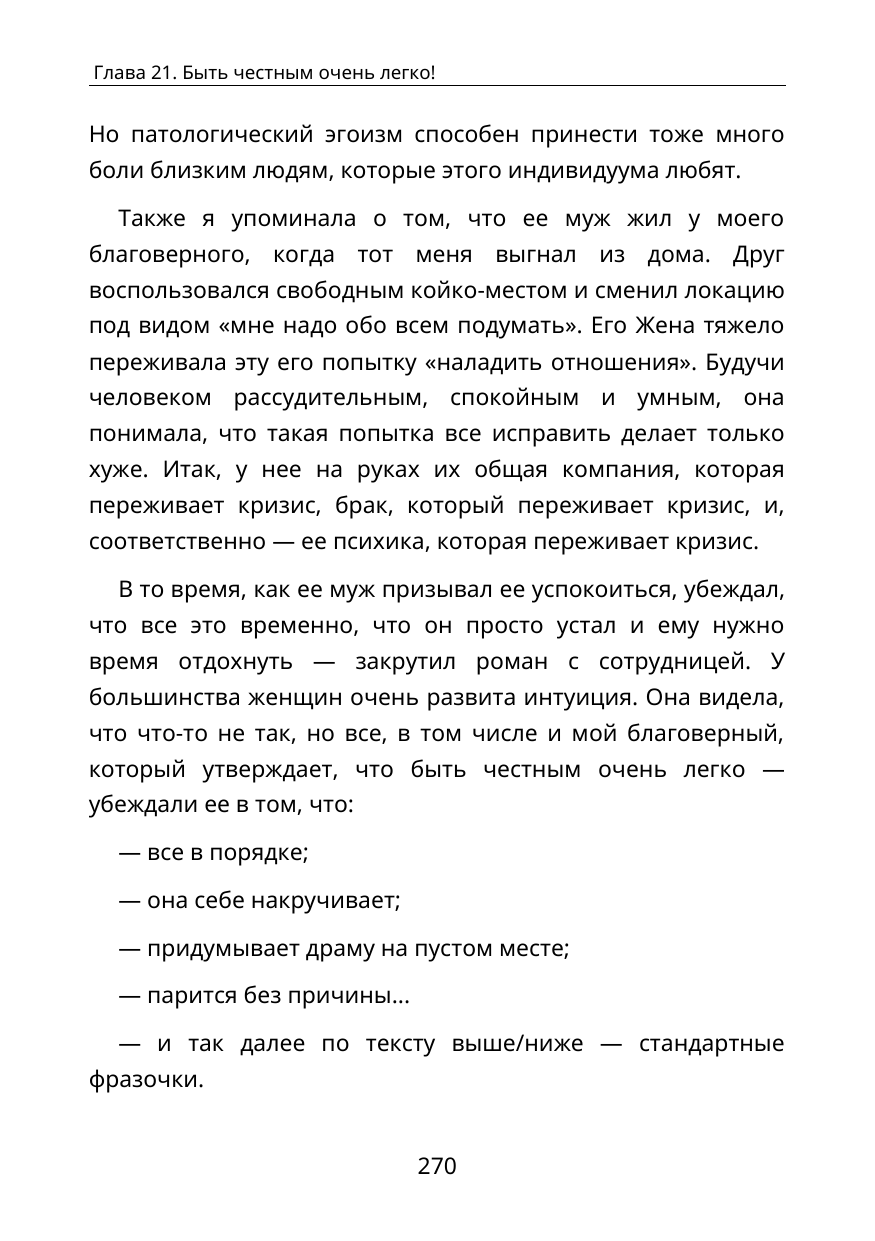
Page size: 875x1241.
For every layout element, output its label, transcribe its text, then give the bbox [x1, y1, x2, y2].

text — и так далее по тексту выше/ниже — стандартные фразочки. [88, 1027, 786, 1094]
text — она себе накручивает; [88, 884, 786, 915]
text В то время, как ее муж призывал ее успокоиться, убеждал, что все это временно, что он просто устал и ему нужно время отдохнуть — закрутил роман с сотрудницей. У большинства женщин очень развита интуиция. Она видела, что что-то не так, но все, в том числе и мой благоверный, который утверждает, что быть честным очень легко — убеждали ее в том, что: [88, 573, 786, 820]
text — придумывает драму на пустом месте; [88, 932, 786, 963]
text Также я упоминала о том, что ее муж жил у моего благоверного, когда тот меня выгнал из дома. Друг воспользовался свободным койко-местом и сменил локацию под видом «мне надо обо всем подумать». Его Жена тяжело переживала эту его попытку «наладить отношения». Будучи человеком рассудительным, спокойным и умным, она понимала, что такая попытка все исправить делает только хуже. Итак, у нее на руках их общая компания, которая переживает кризис, брак, который переживает кризис, и, соответственно — ее психика, которая переживает кризис. [88, 202, 786, 556]
text — все в порядке; [88, 836, 786, 867]
text — парится без причины... [88, 979, 786, 1011]
text Но патологический эгоизм способен принести тоже много боли близким людям, которые этого индивидуума любят. [88, 118, 786, 185]
